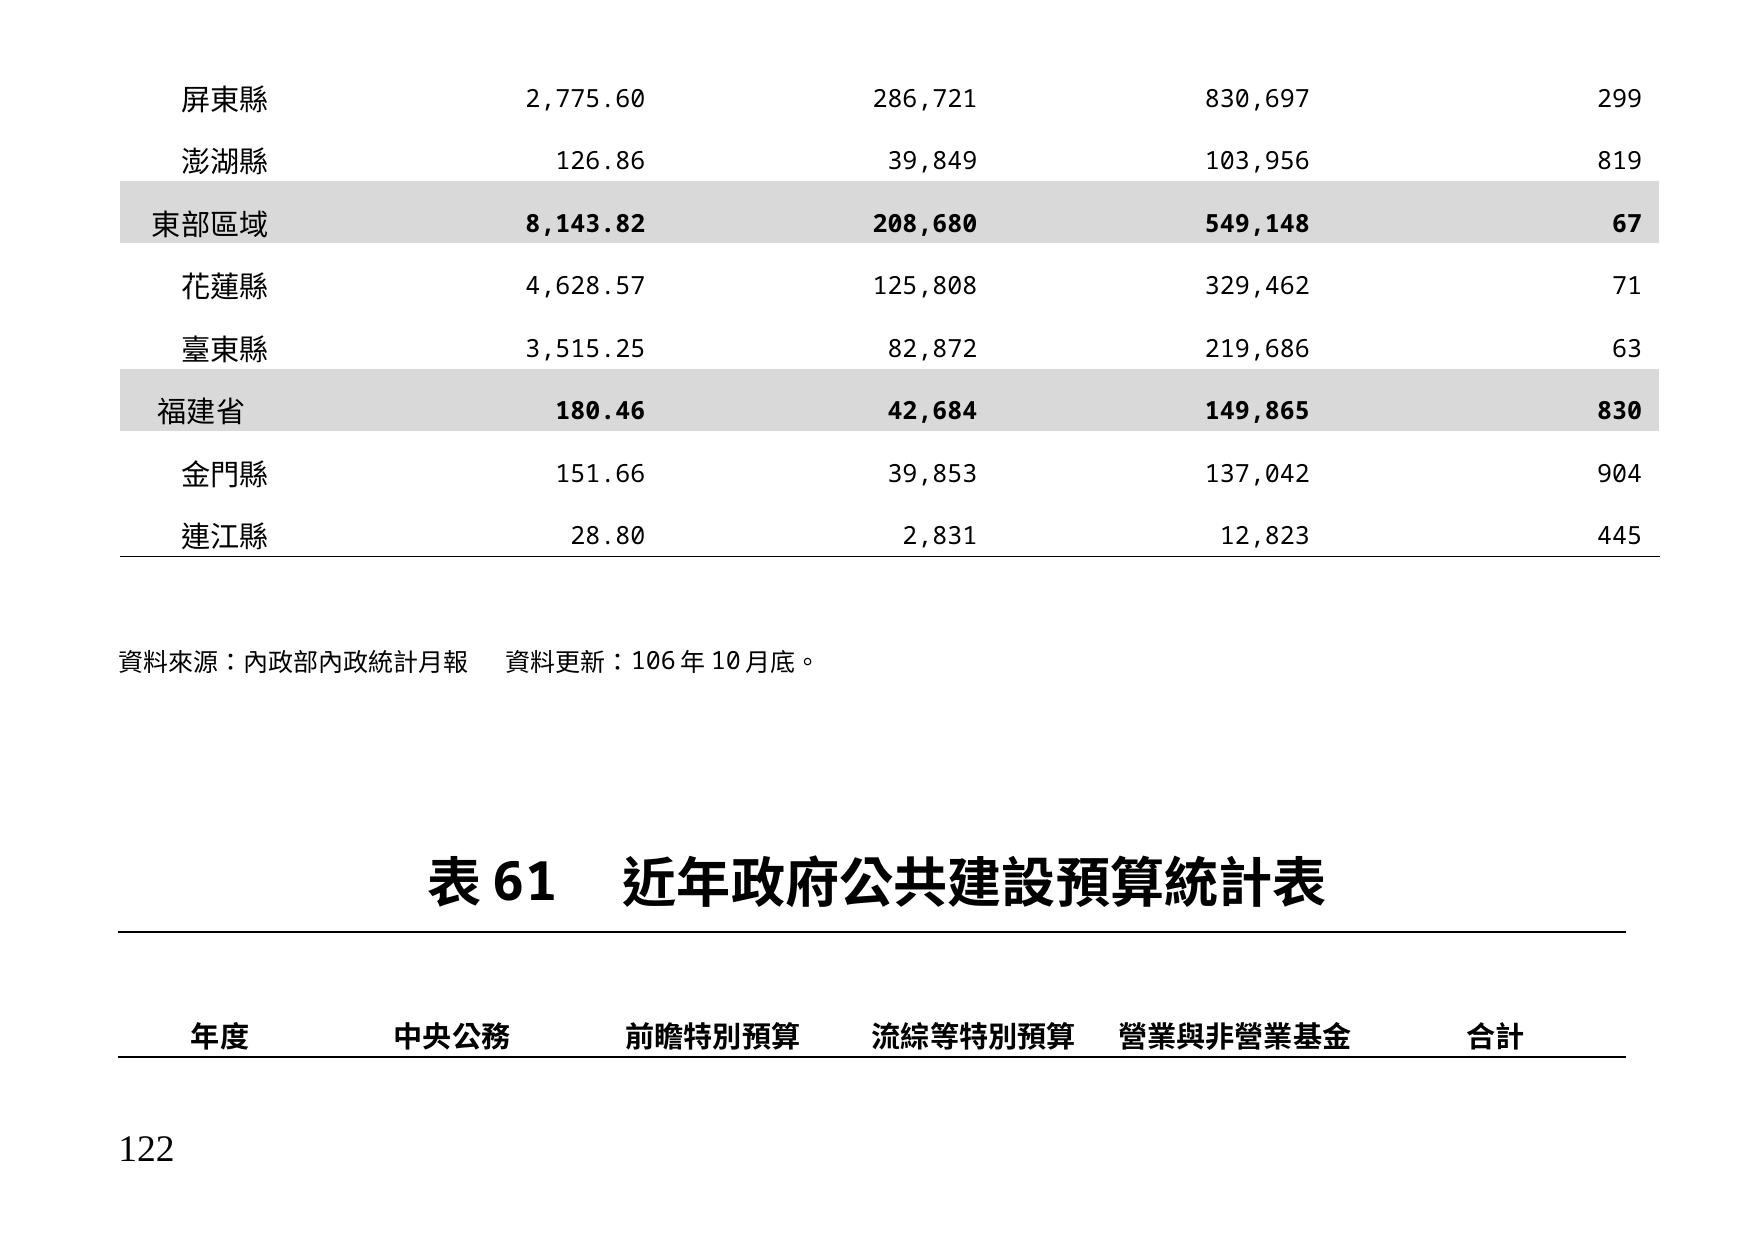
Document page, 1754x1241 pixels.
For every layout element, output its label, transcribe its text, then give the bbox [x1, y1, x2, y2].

table_cell 82,872 [663, 306, 995, 368]
table_header 年度 [118, 933, 321, 1056]
table_cell 180.46 [331, 369, 663, 431]
table_cell 219,686 [995, 306, 1327, 368]
table_cell 臺東縣 [120, 306, 331, 368]
table_cell 花蓮縣 [120, 244, 331, 306]
table_header 中央公務 [321, 933, 582, 1056]
table_cell 549,148 [995, 181, 1327, 243]
table_cell 2,831 [663, 494, 995, 556]
table_cell 28.80 [331, 494, 663, 556]
table_cell 連江縣 [120, 494, 331, 556]
table_cell 445 [1327, 494, 1659, 556]
table_cell 39,853 [663, 431, 995, 493]
table_cell 103,956 [995, 119, 1327, 181]
table_header 前瞻特別預算 [582, 933, 843, 1056]
table_cell 12,823 [995, 494, 1327, 556]
table_cell 4,628.57 [331, 244, 663, 306]
table_cell 286,721 [663, 56, 995, 118]
table_cell 329,462 [995, 244, 1327, 306]
table_cell 149,865 [995, 369, 1327, 431]
table_cell 39,849 [663, 119, 995, 181]
table_cell 澎湖縣 [120, 119, 331, 181]
table_cell 299 [1327, 56, 1659, 118]
table_cell 125,808 [663, 244, 995, 306]
table_cell 福建省 [120, 369, 331, 431]
table_cell 71 [1327, 244, 1659, 306]
table_cell 67 [1327, 181, 1659, 243]
table_header 合計 [1365, 933, 1626, 1056]
text 資料來源：內政部內政統計月報 資料更新：106年10月底。 [118, 618, 1636, 681]
table_cell 904 [1327, 431, 1659, 493]
table_cell 830 [1327, 369, 1659, 431]
table_cell 63 [1327, 306, 1659, 368]
subtitle 表61 近年政府公共建設預算統計表 [118, 806, 1636, 931]
table_cell 金門縣 [120, 431, 331, 493]
table_header 流綜等特別預算 [843, 933, 1104, 1056]
table_cell 東部區域 [120, 181, 331, 243]
table_cell 8,143.82 [331, 181, 663, 243]
table_cell 830,697 [995, 56, 1327, 118]
table_cell 42,684 [663, 369, 995, 431]
table_cell 151.66 [331, 431, 663, 493]
table_cell 2,775.60 [331, 56, 663, 118]
table_cell 819 [1327, 119, 1659, 181]
table_cell 208,680 [663, 181, 995, 243]
table_cell 屏東縣 [120, 56, 331, 118]
table_cell 3,515.25 [331, 306, 663, 368]
table_cell 137,042 [995, 431, 1327, 493]
table_cell 126.86 [331, 119, 663, 181]
table_header 營業與非營業基金 [1104, 933, 1365, 1056]
